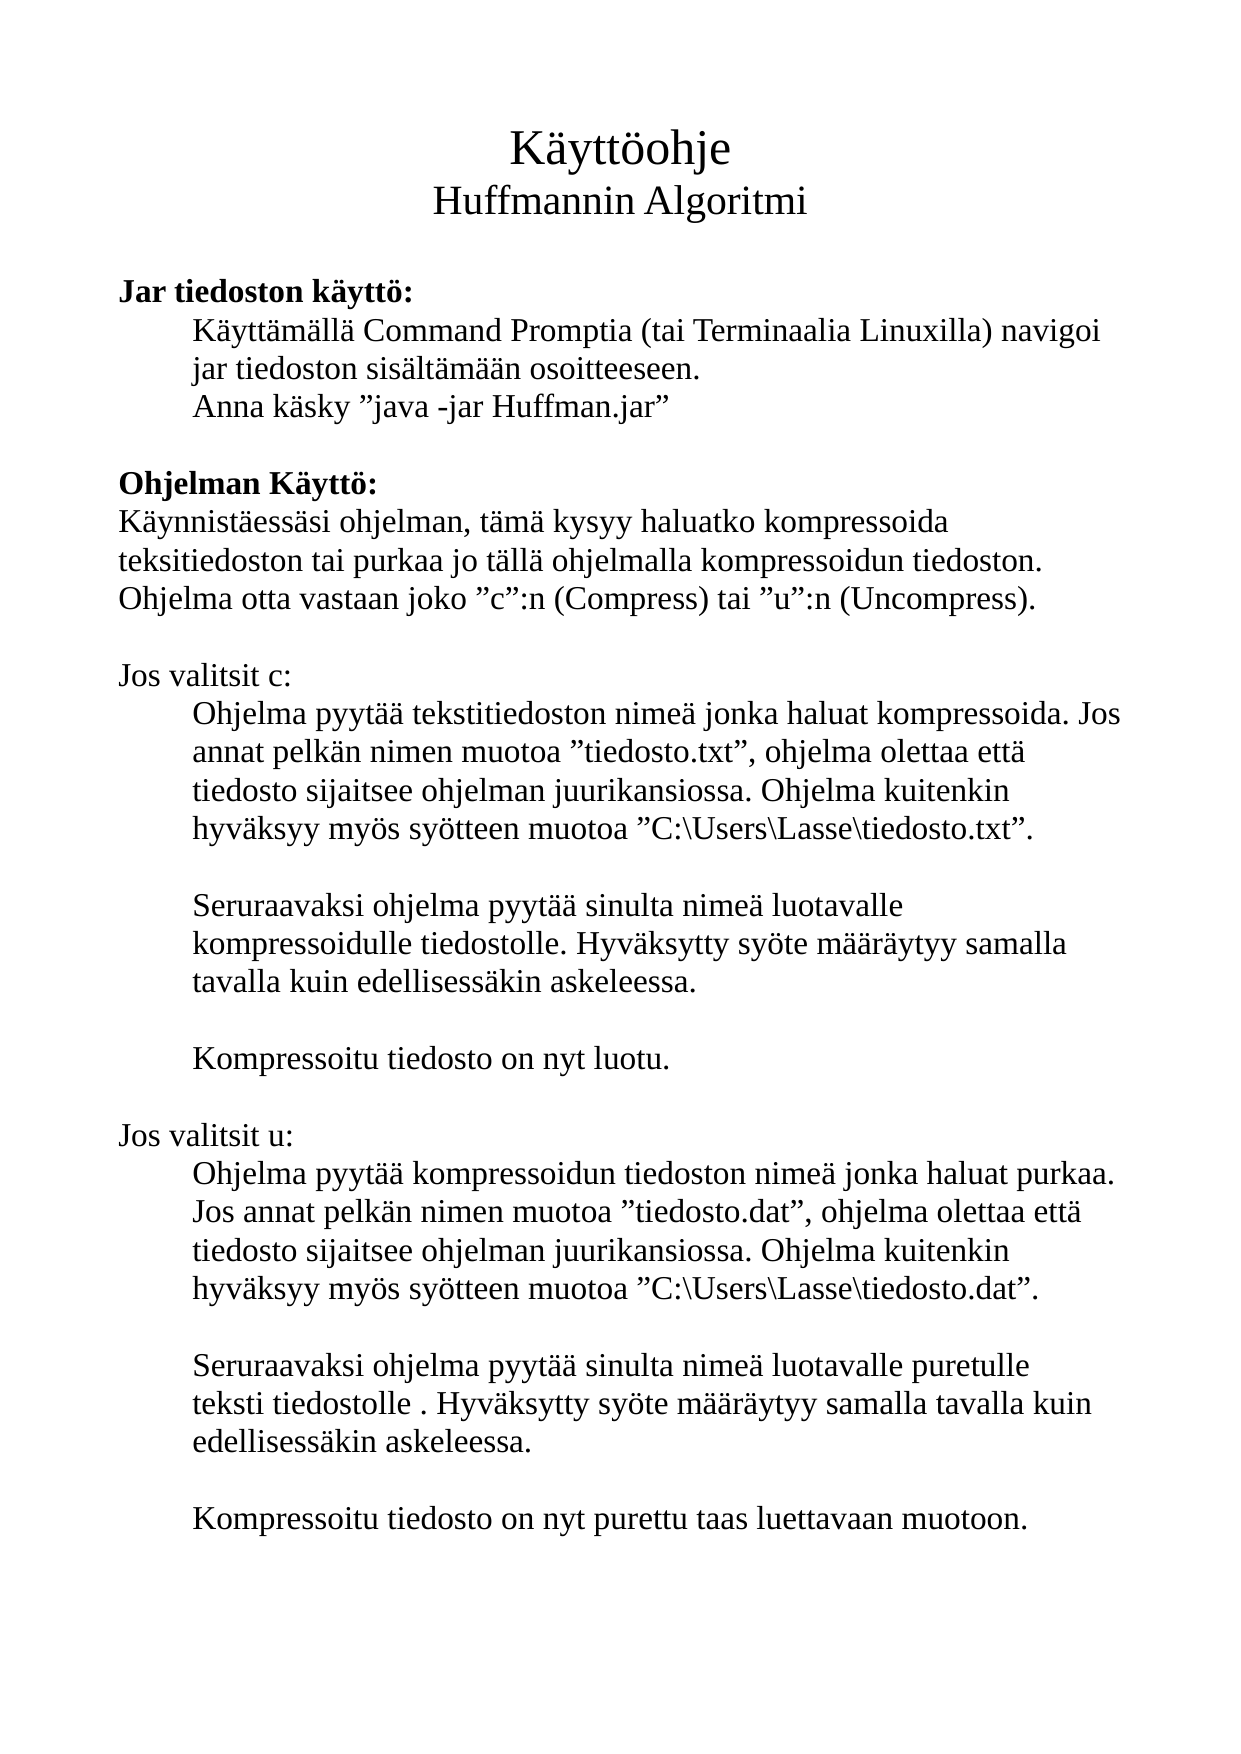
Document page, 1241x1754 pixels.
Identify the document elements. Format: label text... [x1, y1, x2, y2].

text Jar tiedoston käyttö: [118, 271, 1122, 310]
text Seruraavaksi ohjelma pyytää sinulta nimeä luotavalle kompressoidulle tiedostolle. Hyväksytty syöte määräytyy samalla tavalla kuin edellisessäkin askeleessa. [118, 885, 1122, 1000]
text Seruraavaksi ohjelma pyytää sinulta nimeä luotavalle puretulle teksti tiedostolle . Hyväksytty syöte määräytyy samalla tavalla kuin edellisessäkin askeleessa. [118, 1345, 1122, 1460]
text Ohjelma otta vastaan joko ”c”:n (Compress) tai ”u”:n (Uncompress). [118, 578, 1122, 616]
text Kompressoitu tiedosto on nyt purettu taas luettavaan muotoon. [118, 1498, 1122, 1536]
text Käyttöohje [118, 118, 1122, 176]
text Jos valitsit c: [118, 655, 1122, 693]
text Ohjelma pyytää tekstitiedoston nimeä jonka haluat kompressoida. Jos annat pelkän nimen muotoa ”tiedosto.txt”, ohjelma olettaa että tiedosto sijaitsee ohjelman juurikansiossa. Ohjelma kuitenkin hyväksyy myös syötteen muotoa ”C:\Users\Lasse\tiedosto.txt”. [118, 693, 1122, 846]
text Anna käsky ”java -jar Huffman.jar” [118, 386, 1122, 425]
text Kompressoitu tiedosto on nyt luotu. [118, 1038, 1122, 1076]
text Ohjelman Käyttö: [118, 463, 1122, 501]
text Käynnistäessäsi ohjelman, tämä kysyy haluatko kompressoida teksitiedoston tai purkaa jo tällä ohjelmalla kompressoidun tiedoston. [118, 501, 1122, 578]
text Käyttämällä Command Promptia (tai Terminaalia Linuxilla) navigoi jar tiedoston sisältämään osoitteeseen. [118, 310, 1122, 386]
text Ohjelma pyytää kompressoidun tiedoston nimeä jonka haluat purkaa. Jos annat pelkän nimen muotoa ”tiedosto.dat”, ohjelma olettaa että tiedosto sijaitsee ohjelman juurikansiossa. Ohjelma kuitenkin hyväksyy myös syötteen muotoa ”C:\Users\Lasse\tiedosto.dat”. [118, 1153, 1122, 1306]
text Huffmannin Algoritmi [118, 176, 1122, 223]
text Jos valitsit u: [118, 1115, 1122, 1153]
